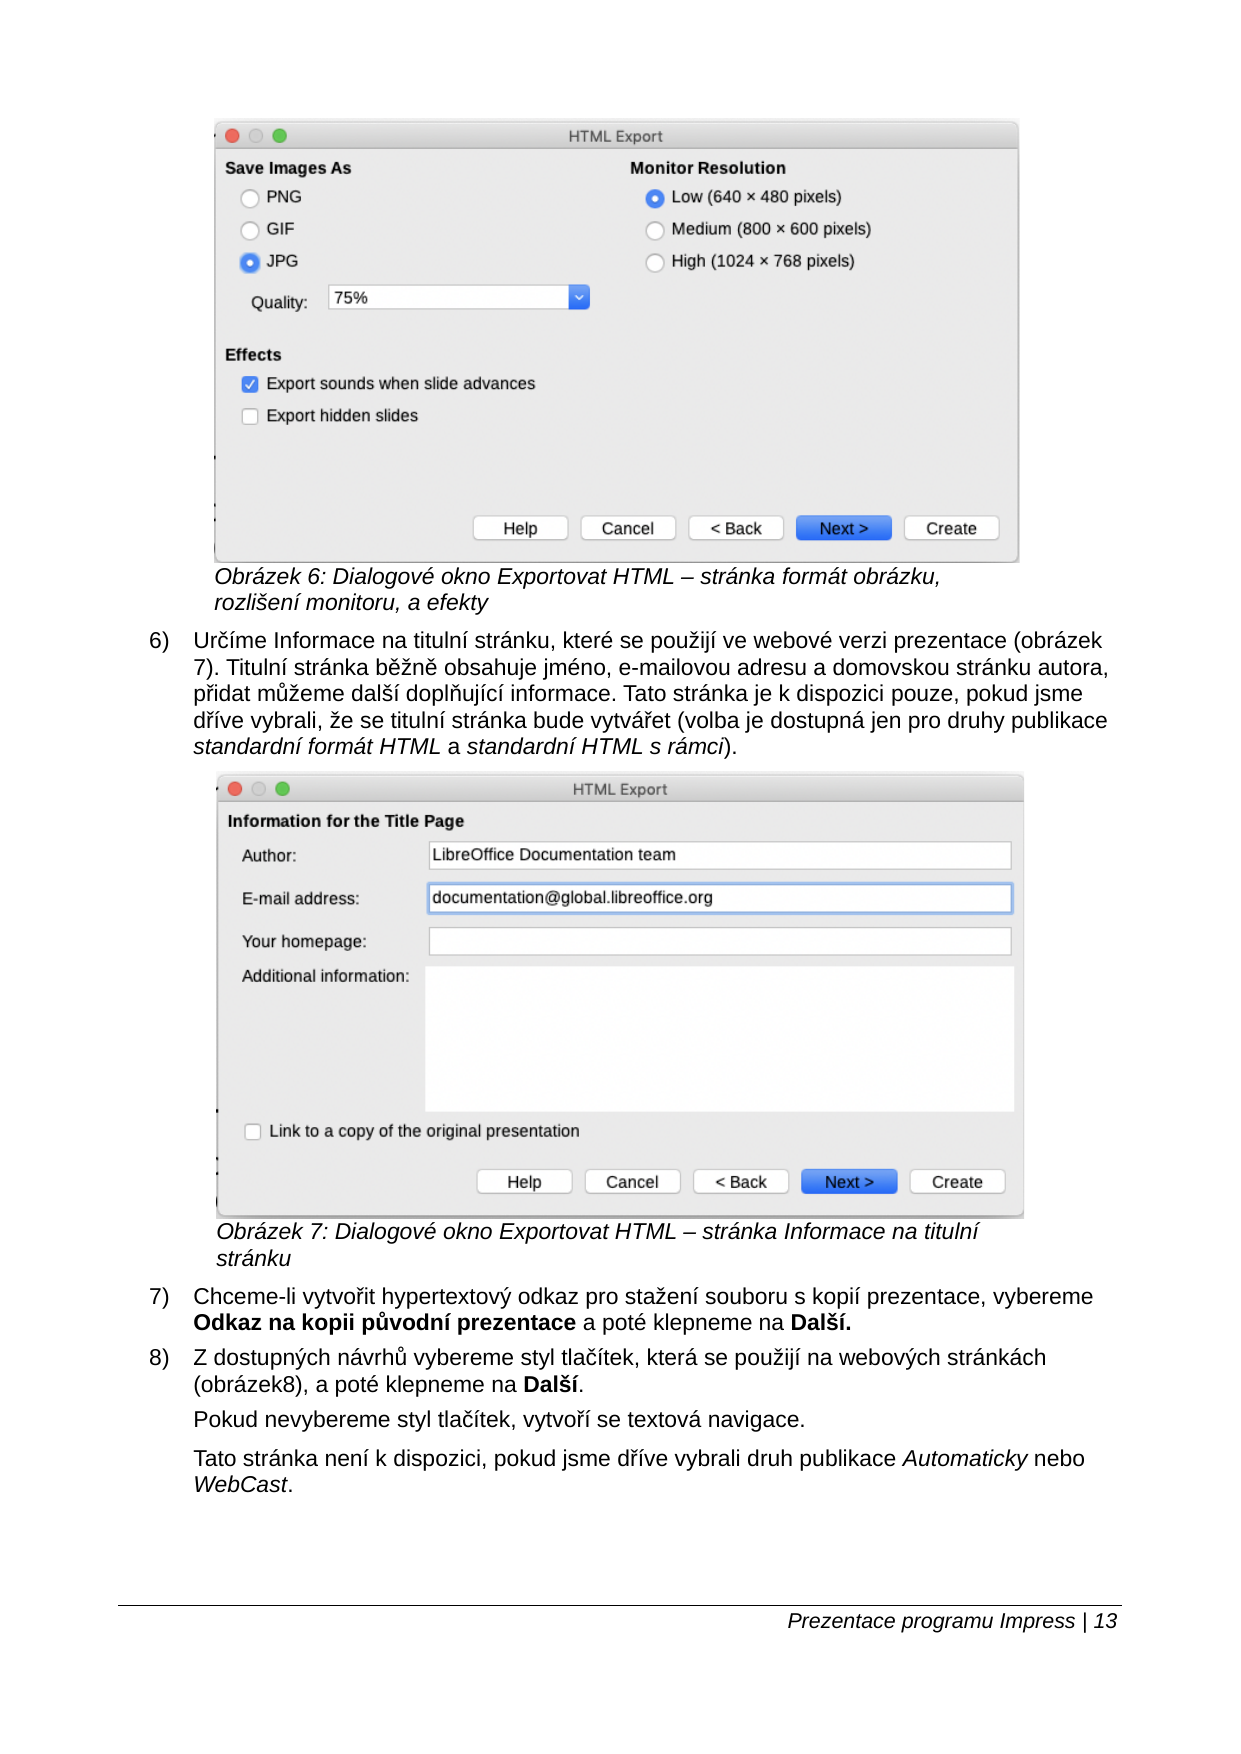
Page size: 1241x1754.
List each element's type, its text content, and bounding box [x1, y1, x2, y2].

text Obrázek 7: Dialogové okno Exportovat HTML – stránka Informace na titulní stránku [216, 1219, 1024, 1271]
list Z dostupných návrhů vybereme styl tlačítek, která se použijí na webových stránkách (obrázek 16), a poté klepneme na Další. [169, 1344, 1122, 1397]
list Chceme-li vytvořit hypertextový odkaz pro stažení souboru s kopií prezentace, vybereme Odkaz na kopii původní prezentace a poté klepneme na Další. [169, 1283, 1122, 1336]
picture [214, 118, 1020, 563]
list Určíme Informace na titulní stránku, které se použijí ve webové verzi prezentace (obrázek 7). Titulní stránka běžně obsahuje jméno, e-mailovou adresu a domovskou stránku autora, přidat můžeme další doplňující informace. Tato stránka je k dispozici pouze, pokud jsme dříve vybrali, že se titulní stránka bude vytvářet (volba je dostupná jen pro druhy publikace standardní formát HTML a standardní HTML s rámci). [169, 627, 1122, 759]
text Obrázek 6: Dialogové okno Exportovat HTML – stránka formát obrázku, rozlišení monitoru, a efekty [214, 560, 1026, 616]
text Tato stránka není k dispozici, pokud jsme dříve vybrali druh publikace Automaticky nebo WebCast. [193, 1445, 1122, 1497]
text Pokud nevybereme styl tlačítek, vytvoří se textová navigace. [193, 1406, 1122, 1432]
picture [216, 771, 1025, 1219]
